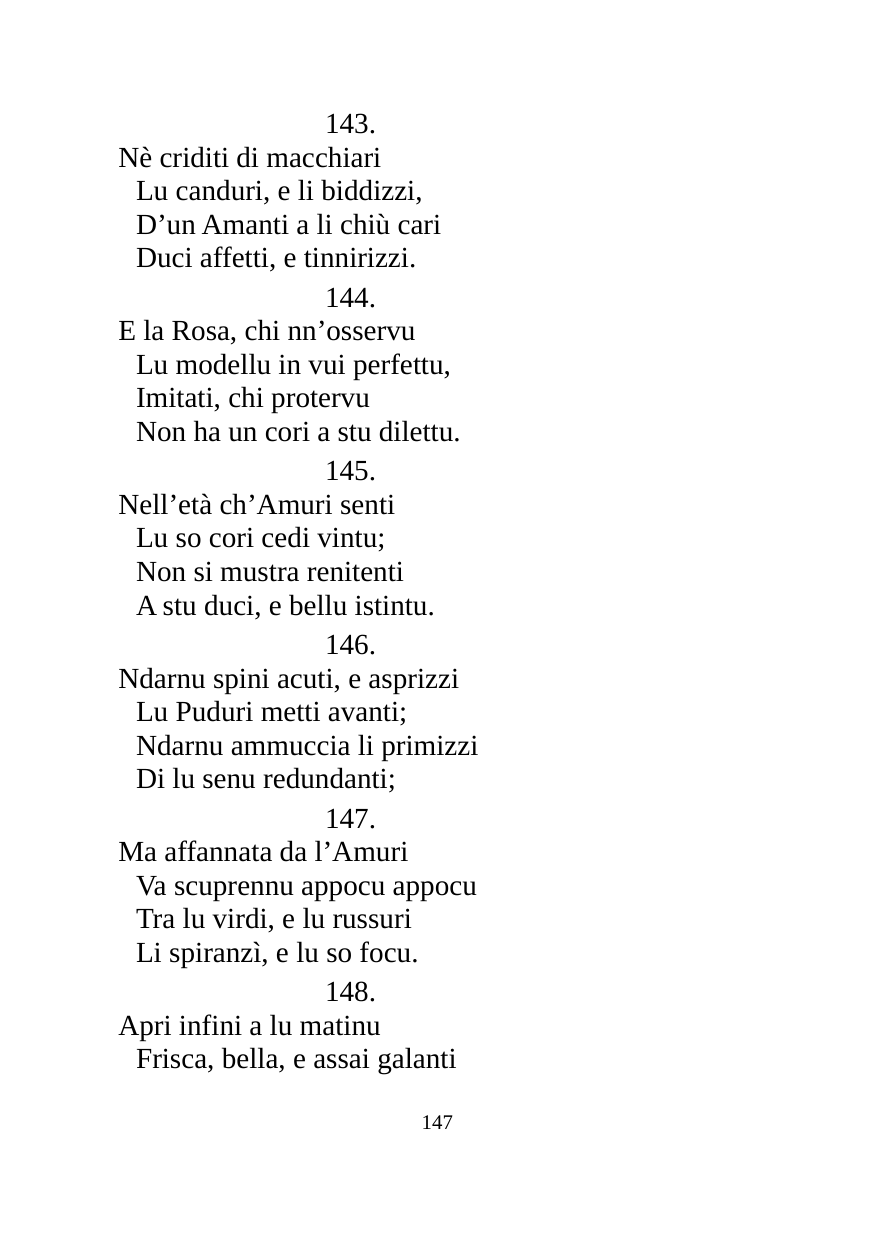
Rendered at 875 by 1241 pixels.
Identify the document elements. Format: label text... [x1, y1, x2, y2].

text 147. [325, 801, 768, 834]
text Nè criditi di macchiari Lu canduri, e li biddizzi, D’un Amanti a li chiù cari Duci affetti, e tinnirizzi. [118, 140, 768, 274]
text 148. [325, 974, 768, 1008]
text Nell’età ch’Amuri senti Lu so cori cedi vintu; Non si mustra renitenti A stu duci, e bellu istintu. [118, 487, 768, 621]
text 145. [325, 453, 768, 487]
text 144. [325, 280, 768, 313]
text Apri infini a lu matinu Frisca, bella, e assai galanti [118, 1008, 768, 1075]
text Ndarnu spini acuti, e asprizzi Lu Puduri metti avanti; Ndarnu ammuccia li primizzi Di lu senu redundanti; [118, 661, 768, 795]
text 146. [325, 627, 768, 661]
text 143. [325, 106, 768, 140]
text E la Rosa, chi nn’osservu Lu modellu in vui perfettu, Imitati, chi protervu Non ha un cori a stu dilettu. [118, 313, 768, 448]
text Ma affannata da l’Amuri Va scuprennu appocu appocu Tra lu virdi, e lu russuri Li spiranzì, e lu so focu. [118, 834, 768, 968]
